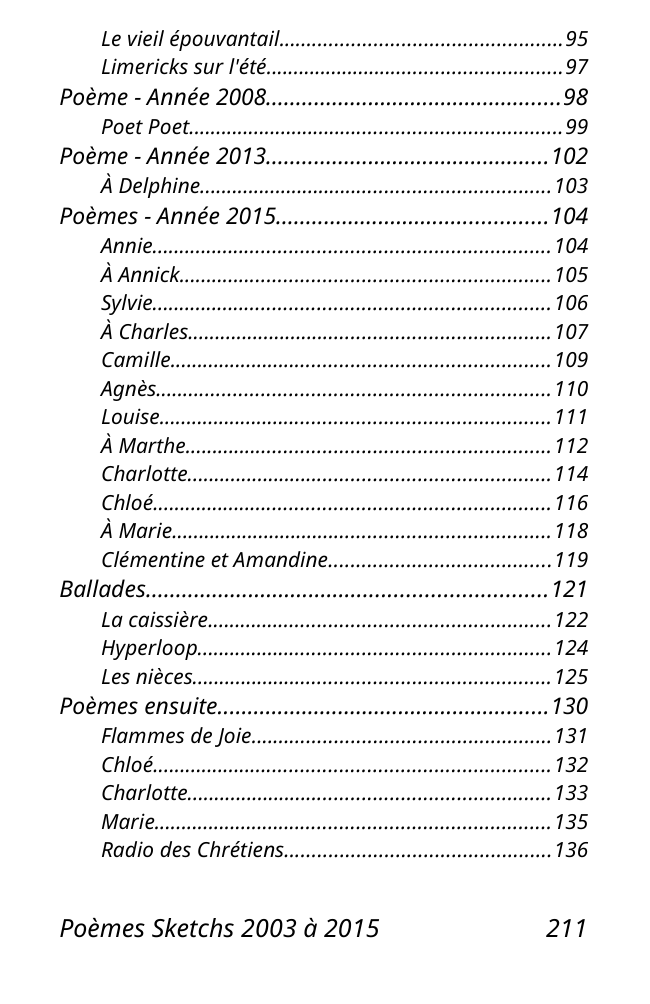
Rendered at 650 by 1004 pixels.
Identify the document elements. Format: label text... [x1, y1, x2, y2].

text Radio des Chrétiens 136 [101, 835, 591, 864]
text Poème - Année 2008 98 [59, 81, 591, 112]
text Hyperloop 124 [101, 633, 591, 662]
text À Annick 105 [101, 259, 591, 288]
text Les nièces 125 [101, 662, 591, 690]
text À Delphine 103 [101, 171, 591, 200]
text À Marthe 112 [101, 431, 591, 459]
text Poèmes - Année 2015 104 [59, 200, 591, 231]
text Poet Poet 99 [101, 112, 591, 140]
text Agnès 110 [101, 374, 591, 402]
text À Marie 118 [101, 516, 591, 545]
text Charlotte 114 [101, 459, 591, 488]
text Camille 109 [101, 345, 591, 374]
text Chloé 116 [101, 488, 591, 516]
text Flammes de Joie 131 [101, 721, 591, 750]
text Clémentine et Amandine 119 [101, 545, 591, 573]
text Chloé 132 [101, 750, 591, 778]
text Annie 104 [101, 231, 591, 259]
text À Charles 107 [101, 317, 591, 345]
text Limericks sur l'été 97 [101, 52, 591, 81]
text Louise 111 [101, 402, 591, 431]
text Poème - Année 2013 102 [59, 140, 591, 171]
text Le vieil épouvantail 95 [101, 24, 591, 52]
text Poèmes ensuite 130 [59, 690, 591, 721]
text Charlotte 133 [101, 778, 591, 807]
text Marie 135 [101, 807, 591, 835]
text La caissière 122 [101, 604, 591, 633]
text Sylvie 106 [101, 288, 591, 317]
text Ballades 121 [59, 573, 591, 604]
